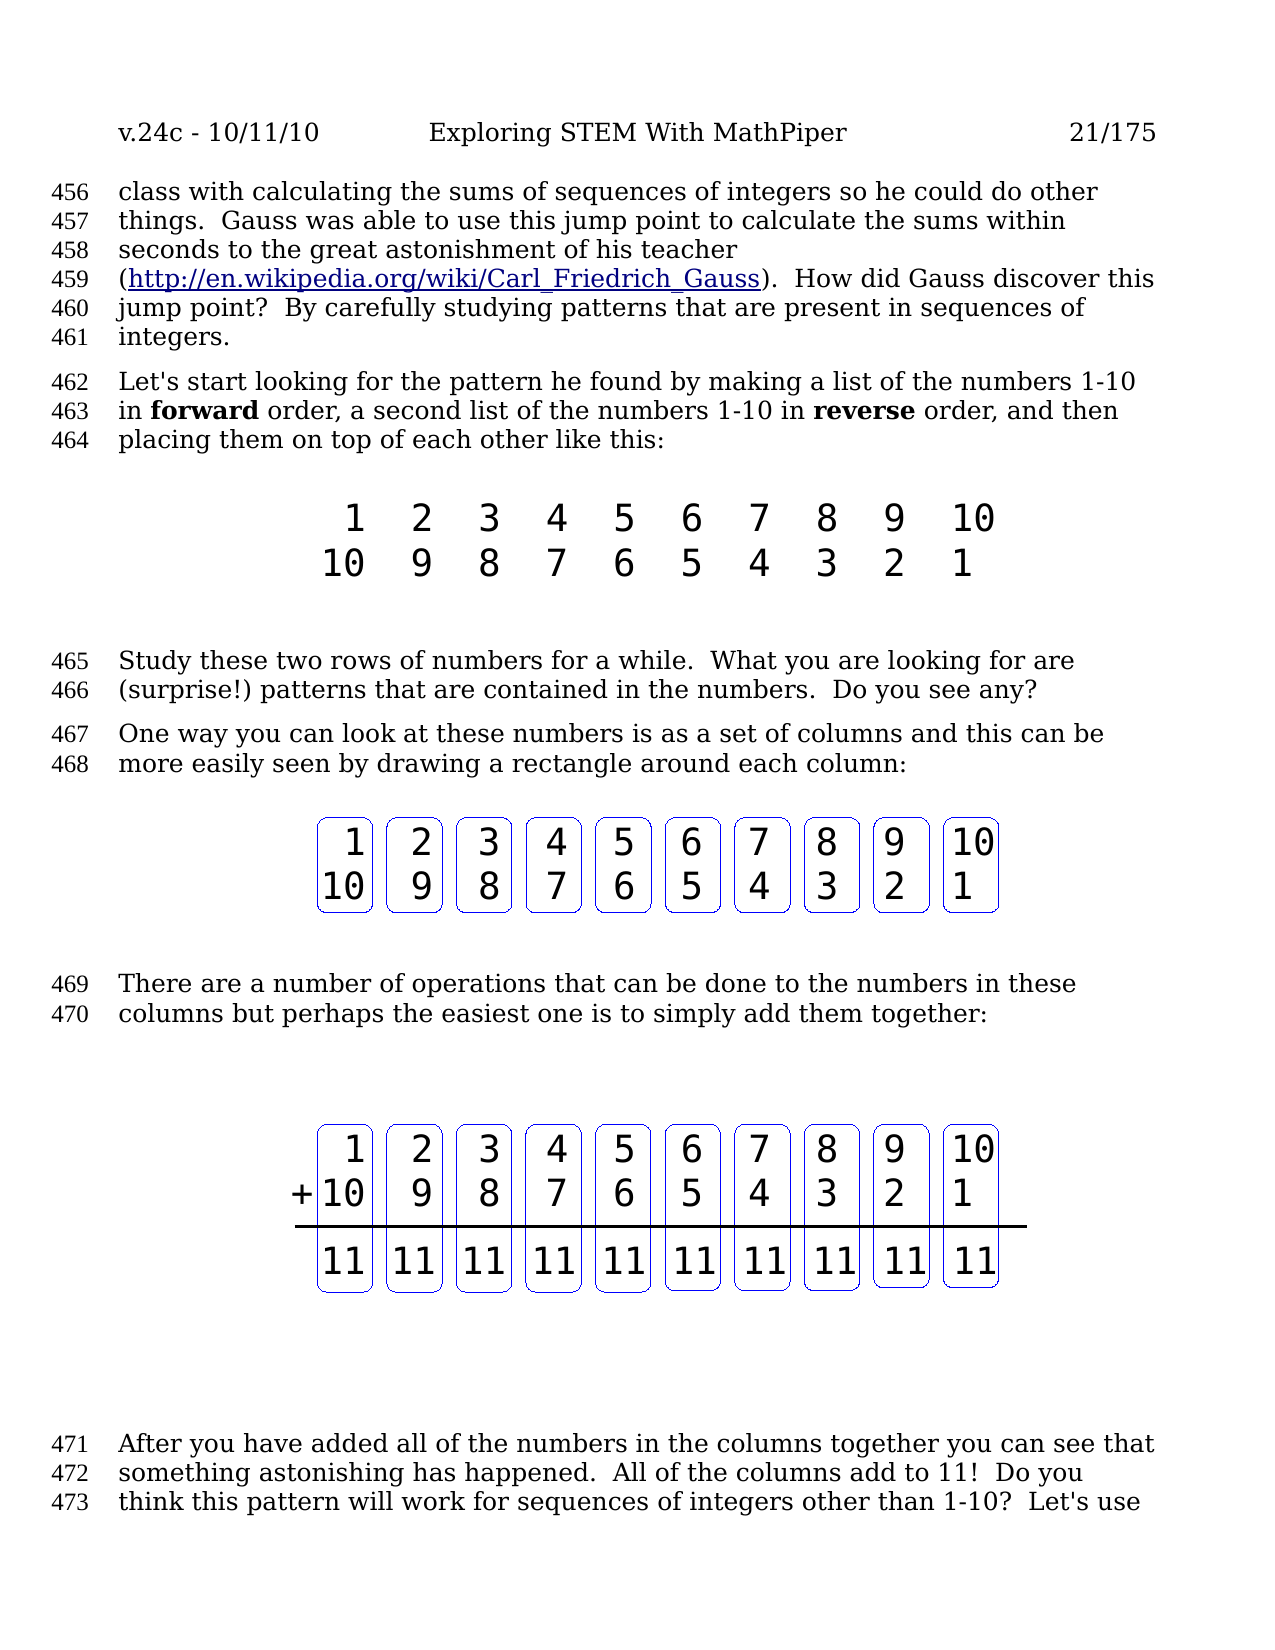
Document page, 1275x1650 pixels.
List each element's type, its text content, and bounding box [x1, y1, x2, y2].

text One way you can look at these numbers is as a set of columns and this can be more easily seen by drawing a rectangle around each column: [118, 719, 1157, 778]
text class with calculating the sums of sequences of integers so he could do other things. Gauss was able to use this jump point to calculate the sums within seconds to the great astonishment of his teacher (http://en.wikipedia.org/wiki/Carl_Friedrich_Gauss). How did Gauss discover this jump point? By carefully studying patterns that are present in sequences of integers. [118, 177, 1157, 352]
text Let's start looking for the pattern he found by making a list of the numbers 1-10 in forward order, a second list of the numbers 1-10 in reverse order, and then placing them on top of each other like this: [118, 367, 1157, 454]
text After you have added all of the numbers in the columns together you can see that something astonishing has happened. All of the columns add to 11! Do you think this pattern will work for sequences of integers other than 1-10? Let's use [118, 1429, 1157, 1516]
text Study these two rows of numbers for a while. What you are looking for are (surprise!) patterns that are contained in the numbers. Do you see any? [118, 646, 1157, 704]
text There are a number of operations that can be done to the numbers in these columns but perhaps the easiest one is to simply add them together: [118, 969, 1157, 1028]
